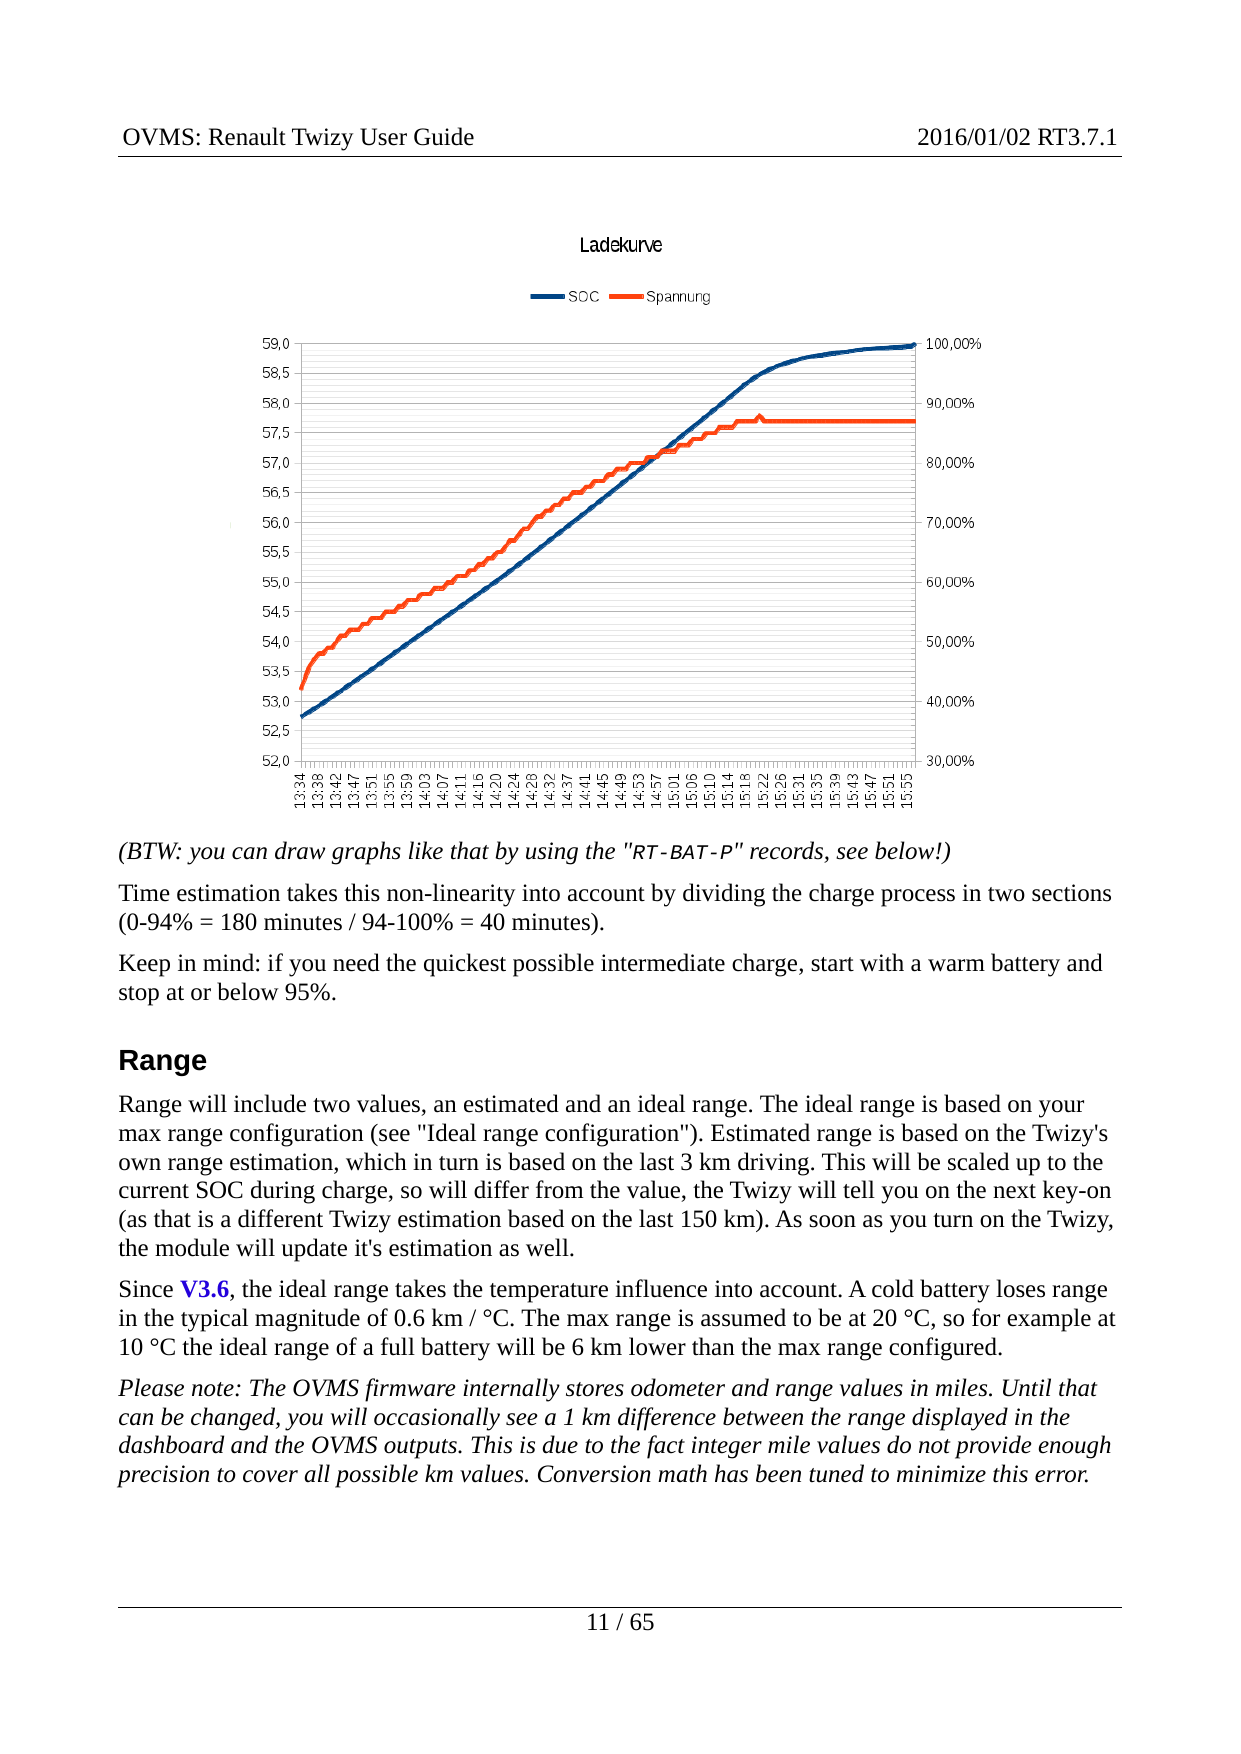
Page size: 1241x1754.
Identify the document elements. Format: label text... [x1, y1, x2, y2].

text Time estimation takes this non-linearity into account by dividing the charge process in two sections (0-94% = 180 minutes / 94-100% = 40 minutes). [118, 878, 1122, 936]
text Please note: The OVMS firmware internally stores odometer and range values in miles. Until that can be changed, you will occasionally see a 1 km difference between the range displayed in the dashboard and the OVMS outputs. This is due to the fact integer mile values do not provide enough precision to cover all possible km values. Conversion math has been tuned to minimize this error. [118, 1373, 1122, 1488]
text (BTW: you can draw graphs like that by using the "RT-BAT-P" records, see below!) [118, 836, 1122, 866]
subtitle Range [118, 1043, 1122, 1077]
text Range will include two values, an estimated and an ideal range. The ideal range is based on your max range configuration (see "Ideal range configuration"). Estimated range is based on the Twizy's own range estimation, which in turn is based on the last 3 km driving. This will be scaled up to the current SOC during charge, so will differ from the value, the Twizy will tell you on the next key-on (as that is a different Twizy estimation based on the last 150 km). As soon as you turn on the Twizy, the module will update it's estimation as well. [118, 1089, 1122, 1262]
picture [230, 213, 1010, 836]
text Since V3.6, the ideal range takes the temperature influence into account. A cold battery loses range in the typical magnitude of 0.6 km / °C. The max range is assumed to be at 20 °C, so for example at 10 °C the ideal range of a full battery will be 6 km lower than the max range configured. [118, 1274, 1122, 1360]
text Keep in mind: if you need the quickest possible intermediate charge, start with a warm battery and stop at or below 95%. [118, 948, 1122, 1006]
